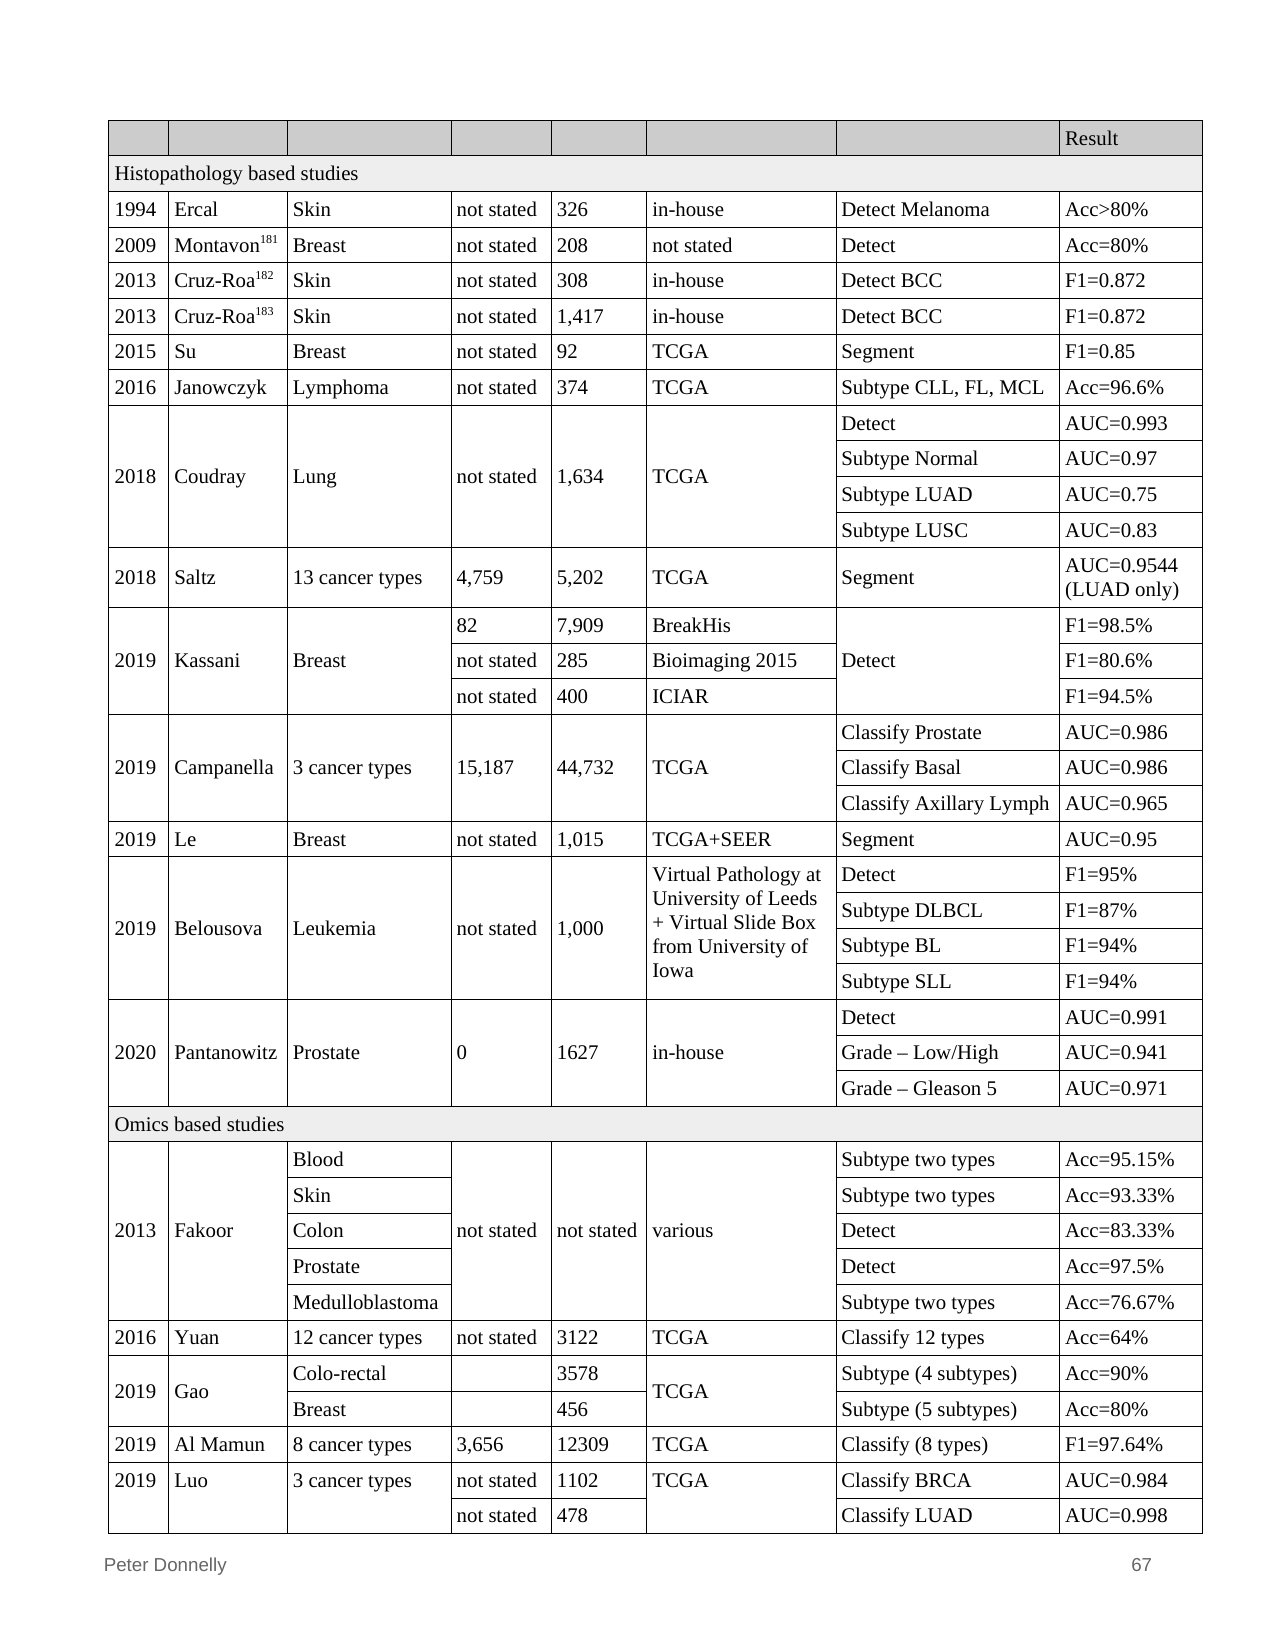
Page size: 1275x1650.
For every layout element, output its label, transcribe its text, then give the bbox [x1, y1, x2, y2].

table_cell AUC=0.986 [1060, 715, 1202, 749]
table_cell F1=98.5% [1060, 608, 1202, 643]
table_cell not stated [452, 1321, 551, 1355]
table_cell TCGA+SEER [647, 822, 836, 856]
table_cell F1=94% [1060, 964, 1202, 999]
table_cell F1=87% [1060, 893, 1202, 928]
table_cell 2016 [109, 1321, 168, 1355]
table_cell in-house [647, 263, 836, 298]
table_cell Campanella [169, 715, 287, 821]
table_cell Blood [288, 1142, 451, 1177]
table_cell Colon [288, 1214, 451, 1248]
table_cell Subtype DLBCL [837, 893, 1059, 928]
table_cell Segment [837, 548, 1059, 607]
table_cell AUC=0.83 [1060, 513, 1202, 547]
table_cell Detect [837, 608, 1059, 714]
table_cell not stated [452, 406, 551, 547]
table_cell 2019 [109, 1463, 168, 1533]
table_cell TCGA [647, 548, 836, 607]
table_cell Breast [288, 228, 451, 262]
table_cell Classify Basal [837, 751, 1059, 785]
table_cell TCGA [647, 406, 836, 547]
table_cell 478 [552, 1499, 646, 1533]
table_cell not stated [452, 370, 551, 405]
table_cell 1102 [552, 1463, 646, 1498]
table_cell 2013 [109, 299, 168, 333]
table_cell F1=80.6% [1060, 644, 1202, 678]
table_cell Detect [837, 1000, 1059, 1034]
table_cell [452, 1392, 551, 1426]
table_cell not stated [452, 299, 551, 333]
table_header [452, 121, 551, 155]
table_cell 2019 [109, 715, 168, 821]
table_cell 2013 [109, 1142, 168, 1319]
table_cell Segment [837, 822, 1059, 856]
table_cell Al Mamun [169, 1427, 287, 1462]
table_cell Yuan [169, 1321, 287, 1355]
table_cell Acc=83.33% [1060, 1214, 1202, 1248]
table_cell 326 [552, 192, 646, 227]
table_cell F1=97.64% [1060, 1427, 1202, 1462]
table_cell Subtype Normal [837, 441, 1059, 476]
table_cell Detect BCC [837, 263, 1059, 298]
table_cell AUC=0.965 [1060, 786, 1202, 821]
table_cell F1=0.872 [1060, 263, 1202, 298]
table_cell Breast [288, 1392, 451, 1426]
table_cell not stated [452, 228, 551, 262]
table_cell Acc=93.33% [1060, 1178, 1202, 1213]
table_cell not stated [452, 857, 551, 999]
table_cell Skin [288, 263, 451, 298]
table_cell Detect [837, 1214, 1059, 1248]
table_cell F1=0.85 [1060, 335, 1202, 369]
table_cell Luo [169, 1463, 287, 1533]
table_cell 2019 [109, 1427, 168, 1462]
table_cell Subtype LUAD [837, 477, 1059, 512]
table_cell Detect BCC [837, 299, 1059, 333]
table_cell 1,000 [552, 857, 646, 999]
table_cell Virtual Pathology at University of Leeds + Virtual Slide Box from University of Iowa [647, 857, 836, 999]
table_cell AUC=0.97 [1060, 441, 1202, 476]
table_cell 44,732 [552, 715, 646, 821]
table_cell F1=94.5% [1060, 679, 1202, 714]
table_cell Breast [288, 608, 451, 714]
table_cell 374 [552, 370, 646, 405]
table_cell not stated [452, 335, 551, 369]
table_cell Colo-rectal [288, 1356, 451, 1391]
table_cell Kassani [169, 608, 287, 714]
table_cell F1=94% [1060, 929, 1202, 963]
table_cell 2016 [109, 370, 168, 405]
table_cell TCGA [647, 370, 836, 405]
table_cell 208 [552, 228, 646, 262]
table_cell Subtype CLL, FL, MCL [837, 370, 1059, 405]
table_cell Belousova [169, 857, 287, 999]
table_cell not stated [452, 1142, 551, 1319]
table_cell TCGA [647, 1321, 836, 1355]
table_cell Grade – Gleason 5 [837, 1071, 1059, 1106]
table_cell ICIAR [647, 679, 836, 714]
table_cell Subtype two types [837, 1285, 1059, 1319]
table_cell Fakoor [169, 1142, 287, 1319]
table_cell Pantanowitz [169, 1000, 287, 1106]
table_cell 92 [552, 335, 646, 369]
table_cell Detect [837, 1249, 1059, 1284]
table_cell Subtype (4 subtypes) [837, 1356, 1059, 1391]
table_cell Skin [288, 1178, 451, 1213]
table_cell 12 cancer types [288, 1321, 451, 1355]
table_cell Detect Melanoma [837, 192, 1059, 227]
table_cell Grade – Low/High [837, 1036, 1059, 1070]
table_cell AUC=0.95 [1060, 822, 1202, 856]
table_cell Classify Prostate [837, 715, 1059, 749]
table_cell AUC=0.993 [1060, 406, 1202, 440]
table_cell AUC=0.971 [1060, 1071, 1202, 1106]
table_cell Subtype LUSC [837, 513, 1059, 547]
table_cell not stated [452, 679, 551, 714]
table_cell 2015 [109, 335, 168, 369]
table_cell AUC=0.998 [1060, 1499, 1202, 1533]
table_cell AUC=0.986 [1060, 751, 1202, 785]
table_cell Skin [288, 299, 451, 333]
table_cell Cruz-Roa [169, 299, 287, 333]
table_cell 2019 [109, 1356, 168, 1426]
table_cell in-house [647, 299, 836, 333]
table_cell AUC=0.9544 (LUAD only) [1060, 548, 1202, 607]
table_cell in-house [647, 192, 836, 227]
table_cell Breast [288, 335, 451, 369]
table_header [837, 121, 1059, 155]
table_cell 2020 [109, 1000, 168, 1106]
table_cell 0 [452, 1000, 551, 1106]
table_cell Detect [837, 228, 1059, 262]
table_cell Detect [837, 406, 1059, 440]
table_cell not stated [552, 1142, 646, 1319]
table_cell 1,015 [552, 822, 646, 856]
table_cell Classify (8 types) [837, 1427, 1059, 1462]
table_cell 5,202 [552, 548, 646, 607]
table_cell 2018 [109, 548, 168, 607]
table_cell 3578 [552, 1356, 646, 1391]
table_cell 400 [552, 679, 646, 714]
table_cell 3,656 [452, 1427, 551, 1462]
table_cell Subtype SLL [837, 964, 1059, 999]
table_cell Subtype two types [837, 1178, 1059, 1213]
table_cell 4,759 [452, 548, 551, 607]
table_cell Janowczyk [169, 370, 287, 405]
table_cell Cruz-Roa [169, 263, 287, 298]
table_cell Classify BRCA [837, 1463, 1059, 1498]
table_cell 1,417 [552, 299, 646, 333]
table_cell 1627 [552, 1000, 646, 1106]
table_cell not stated [452, 1499, 551, 1533]
table_cell 1,634 [552, 406, 646, 547]
table_cell Omics based studies [109, 1107, 1202, 1141]
table_header [169, 121, 287, 155]
table_cell Classify LUAD [837, 1499, 1059, 1533]
table_cell not stated [452, 263, 551, 298]
table_cell Skin [288, 192, 451, 227]
table_cell 3122 [552, 1321, 646, 1355]
table_cell TCGA [647, 335, 836, 369]
table_cell Le [169, 822, 287, 856]
table_cell Acc=80% [1060, 228, 1202, 262]
table_cell 8 cancer types [288, 1427, 451, 1462]
table_cell 2019 [109, 857, 168, 999]
table_cell 2013 [109, 263, 168, 298]
table_cell 3 cancer types [288, 715, 451, 821]
table_cell in-house [647, 1000, 836, 1106]
table_cell Subtype two types [837, 1142, 1059, 1177]
table_cell Prostate [288, 1249, 451, 1284]
table_header [647, 121, 836, 155]
table_cell BreakHis [647, 608, 836, 643]
table_cell 2009 [109, 228, 168, 262]
table_cell Classify Axillary Lymph [837, 786, 1059, 821]
table_cell Saltz [169, 548, 287, 607]
table_cell Acc=95.15% [1060, 1142, 1202, 1177]
table_cell Coudray [169, 406, 287, 547]
table_cell Acc=97.5% [1060, 1249, 1202, 1284]
table_cell Su [169, 335, 287, 369]
table_cell 13 cancer types [288, 548, 451, 607]
table_cell F1=0.872 [1060, 299, 1202, 333]
table_cell Breast [288, 822, 451, 856]
table_cell Gao [169, 1356, 287, 1426]
table_cell Lymphoma [288, 370, 451, 405]
table_cell Bioimaging 2015 [647, 644, 836, 678]
table_cell 12309 [552, 1427, 646, 1462]
table_cell Montavon [169, 228, 287, 262]
table_cell 15,187 [452, 715, 551, 821]
table_cell [452, 1356, 551, 1391]
table_cell 1994 [109, 192, 168, 227]
table_cell 7,909 [552, 608, 646, 643]
table_cell AUC=0.991 [1060, 1000, 1202, 1034]
table_cell not stated [647, 228, 836, 262]
table_cell Acc=76.67% [1060, 1285, 1202, 1319]
table_cell 456 [552, 1392, 646, 1426]
table_cell Acc=80% [1060, 1392, 1202, 1426]
table_cell 82 [452, 608, 551, 643]
table_cell TCGA [647, 1463, 836, 1533]
table_cell Acc=90% [1060, 1356, 1202, 1391]
table_cell not stated [452, 644, 551, 678]
table_cell 308 [552, 263, 646, 298]
table_header [552, 121, 646, 155]
table_cell Histopathology based studies [109, 156, 1202, 191]
table_cell AUC=0.941 [1060, 1036, 1202, 1070]
table_cell Classify 12 types [837, 1321, 1059, 1355]
table_cell Ercal [169, 192, 287, 227]
table_cell TCGA [647, 715, 836, 821]
table_cell Medulloblastoma [288, 1285, 451, 1319]
table_cell Leukemia [288, 857, 451, 999]
table_cell Subtype BL [837, 929, 1059, 963]
table_cell 285 [552, 644, 646, 678]
table_cell TCGA [647, 1356, 836, 1426]
table_cell various [647, 1142, 836, 1319]
table_cell F1=95% [1060, 857, 1202, 892]
table_header [288, 121, 451, 155]
table_header [109, 121, 168, 155]
table_cell 3 cancer types [288, 1463, 451, 1533]
table_cell AUC=0.984 [1060, 1463, 1202, 1498]
table_cell Segment [837, 335, 1059, 369]
table_cell not stated [452, 192, 551, 227]
table_cell Prostate [288, 1000, 451, 1106]
table_cell Lung [288, 406, 451, 547]
table_cell Subtype (5 subtypes) [837, 1392, 1059, 1426]
table_header Result [1060, 121, 1202, 155]
table_cell Acc>80% [1060, 192, 1202, 227]
table_cell Acc=96.6% [1060, 370, 1202, 405]
table_cell TCGA [647, 1427, 836, 1462]
table_cell Detect [837, 857, 1059, 892]
table_cell 2019 [109, 608, 168, 714]
table_cell 2018 [109, 406, 168, 547]
table_cell 2019 [109, 822, 168, 856]
table_cell AUC=0.75 [1060, 477, 1202, 512]
table_cell Acc=64% [1060, 1321, 1202, 1355]
table_cell not stated [452, 822, 551, 856]
table_cell not stated [452, 1463, 551, 1498]
